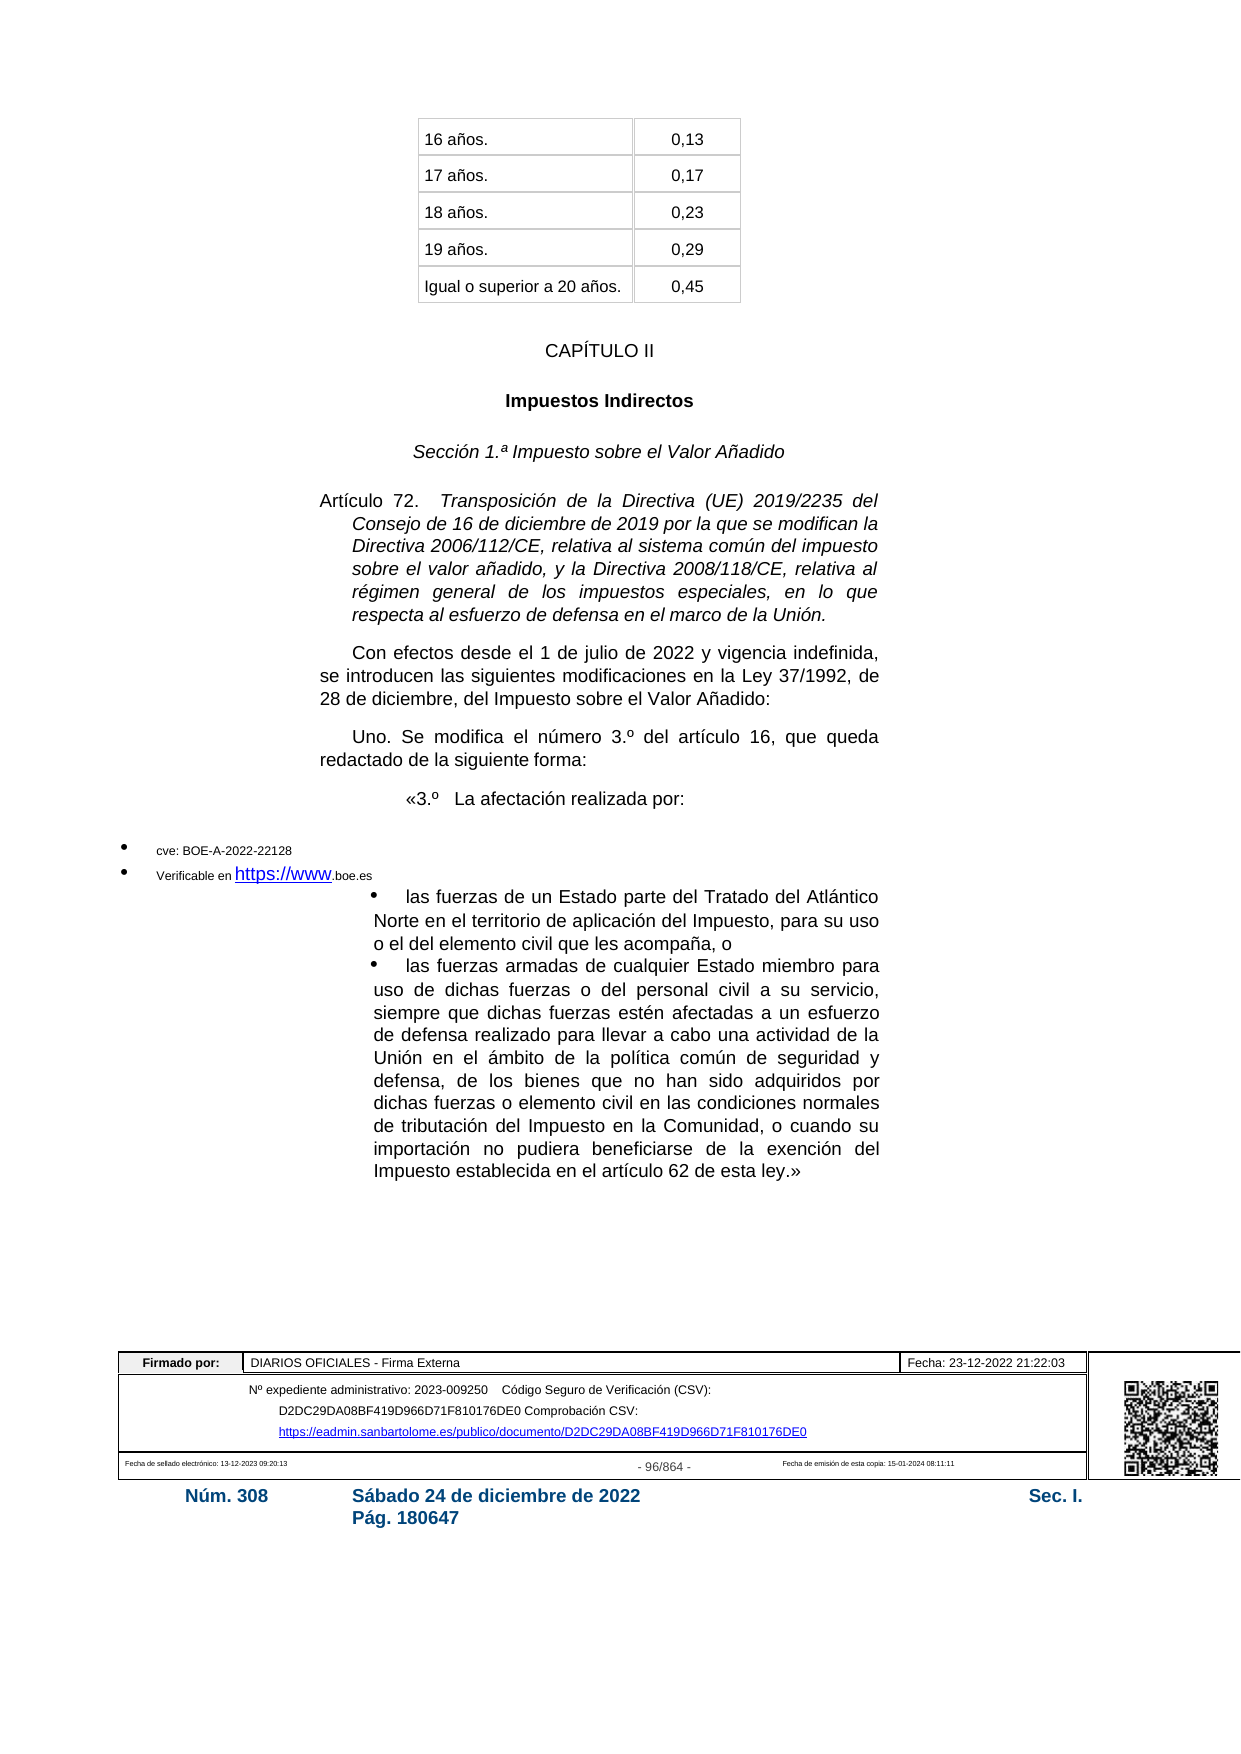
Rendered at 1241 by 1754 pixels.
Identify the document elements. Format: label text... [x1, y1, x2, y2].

table_cell 16 años. [419, 119, 632, 154]
text Uno. Se modifica el número 3.º del artículo 16, que queda redactado de la siguiente forma: [319, 726, 879, 771]
table_cell Igual o superior a 20 años. [419, 267, 632, 302]
table_cell 0,23 [635, 193, 740, 228]
text Con efectos desde el 1 de julio de 2022 y vigencia indefinida, se introducen las siguientes modificaciones en la Ley 37/1992, de 28 de diciembre, del Impuesto sobre el Valor Añadido: [319, 642, 880, 709]
text Impuestos Indirectos [321, 390, 878, 412]
table_header Fecha: 23-12-2022 21:22:03 [901, 1353, 1086, 1372]
text Núm. 308 Sábado 24 de diciembre de 2022 Sec. I. Pág. 180647 [185, 1485, 1122, 1528]
table_cell 17 años. [419, 156, 632, 191]
table_cell 19 años. [419, 230, 632, 265]
text Sección 1.ª Impuesto sobre el Valor Añadido [118, 440, 1081, 462]
table_cell 18 años. [419, 193, 632, 228]
table_cell Nº expediente administrativo: 2023-009250 Código Seguro de Verificación (CSV): D2DC29DA08BF419D966D71F810176DE0 Comprobación CSV: https://eadmin.sanbartolome.es/publico/documento/D2DC29DA08BF419D966D71F810176DE0 [119, 1375, 1086, 1451]
text CAPÍTULO II [118, 340, 1081, 362]
table_header Firmado por: [119, 1353, 242, 1370]
table_cell 0,29 [635, 230, 740, 265]
table_cell 0,45 [635, 267, 740, 302]
table_header [1089, 1353, 1240, 1479]
table_cell 0,13 [635, 119, 740, 154]
list cve: BOE-A-2022-22128 [84, 839, 879, 860]
list las fuerzas armadas de cualquier Estado miembro para uso de dichas fuerzas o del personal civil a su servicio, siempre que dichas fuerzas estén afectadas a un esfuerzo de defensa realizado para llevar a cabo una actividad de la Unión en el ámbito de la política común de seguridad y defensa, de los bienes que no han sido adquiridos por dichas fuerzas o elemento civil en las condiciones normales de tributación del Impuesto en la Comunidad, o cuando su importación no pudiera beneficiarse de la exención del Impuesto establecida en el artículo 62 de esta ley.» [337, 955, 880, 1182]
table_cell 0,17 [635, 156, 740, 191]
table_header DIARIOS OFICIALES - Firma Externa [244, 1353, 899, 1372]
text Artículo 72. Transposición de la Directiva (UE) 2019/2235 del Consejo de 16 de diciembre de 2019 por la que se modifican la Directiva 2006/112/CE, relativa al sistema común del impuesto sobre el valor añadido, y la Directiva 2008/118/CE, relativa al régimen general de los impuestos especiales, en lo que respecta al esfuerzo de defensa en el marco de la Unión. [319, 490, 880, 625]
table_cell Fecha de sellado electrónico: 13-12-2023 09:20:13 - 96/864 - Fecha de emisión de esta copia: 15-01-2024 08:11:11 [119, 1453, 1086, 1479]
list Verificable en https://www.boe.es [84, 863, 879, 885]
text «3.º La afectación realizada por: [406, 788, 1122, 809]
list las fuerzas de un Estado parte del Tratado del Atlántico Norte en el territorio de aplicación del Impuesto, para su uso o el del elemento civil que les acompaña, o [337, 886, 879, 954]
